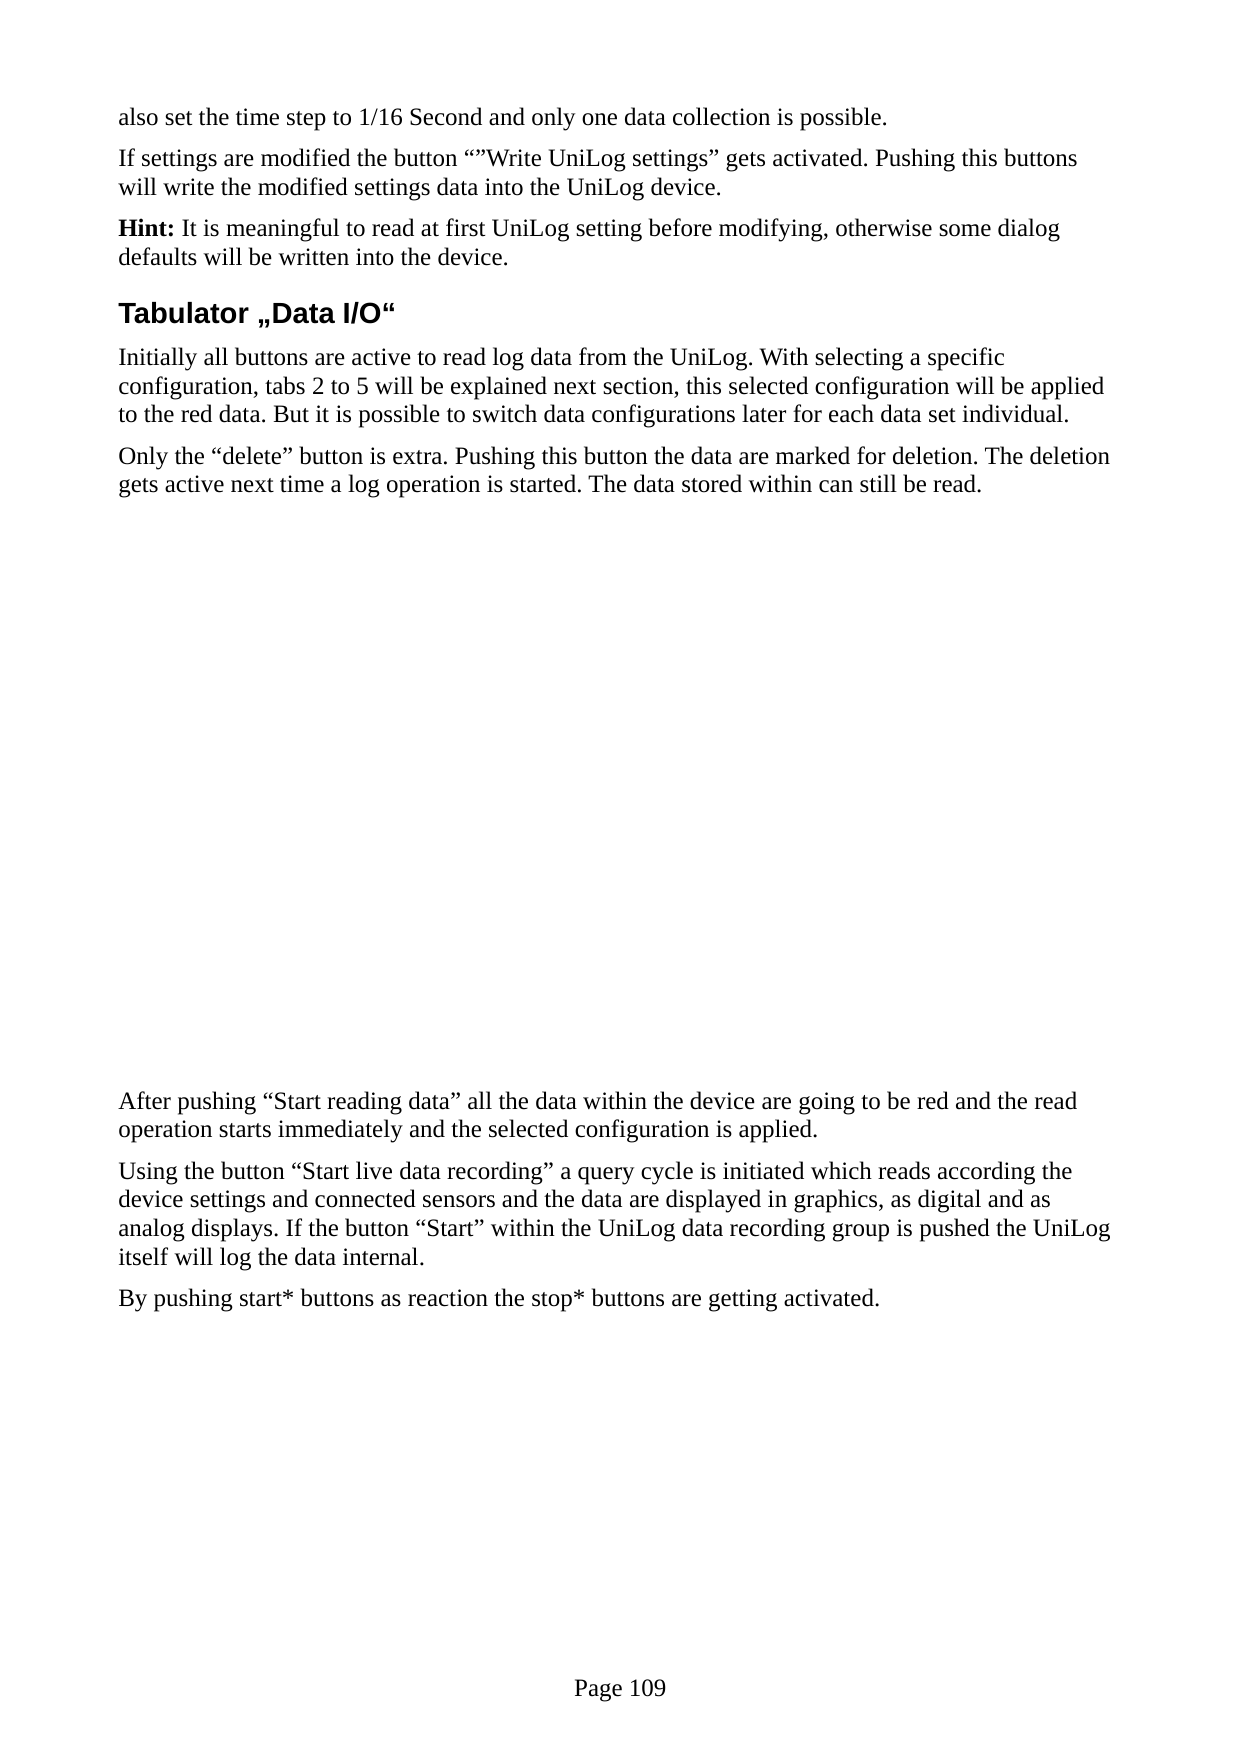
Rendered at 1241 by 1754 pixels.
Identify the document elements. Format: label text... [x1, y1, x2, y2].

text Only the “delete” button is extra. Pushing this button the data are marked for deletion. The deletion gets active next time a log operation is started. The data stored within can still be read. [118, 441, 1122, 498]
subtitle Tabulator „Data I/O“ [118, 296, 1122, 329]
text Using the button “Start live data recording” a query cycle is initiated which reads according the device settings and connected sensors and the data are displayed in graphics, as digital and as analog displays. If the button “Start” within the UniLog data recording group is pushed the UniLog itself will log the data internal. [118, 1156, 1122, 1271]
text Hint: It is meaningful to read at first UniLog setting before modifying, otherwise some dialog defaults will be written into the device. [118, 213, 1122, 271]
text Initially all buttons are active to read log data from the UniLog. With selecting a specific configuration, tabs 2 to 5 will be explained next section, this selected configuration will be applied to the red data. But it is possible to switch data configurations later for each data set individual. [118, 342, 1122, 428]
text also set the time step to 1/16 Second and only one data collection is possible. [118, 102, 1122, 131]
text If settings are modified the button “”Write UniLog settings” gets activated. Pushing this buttons will write the modified settings data into the UniLog device. [118, 143, 1122, 201]
text After pushing “Start reading data” all the data within the device are going to be red and the read operation starts immediately and the selected configuration is applied. [118, 1086, 1122, 1143]
text By pushing start* buttons as reaction the stop* buttons are getting activated. [118, 1283, 1122, 1312]
